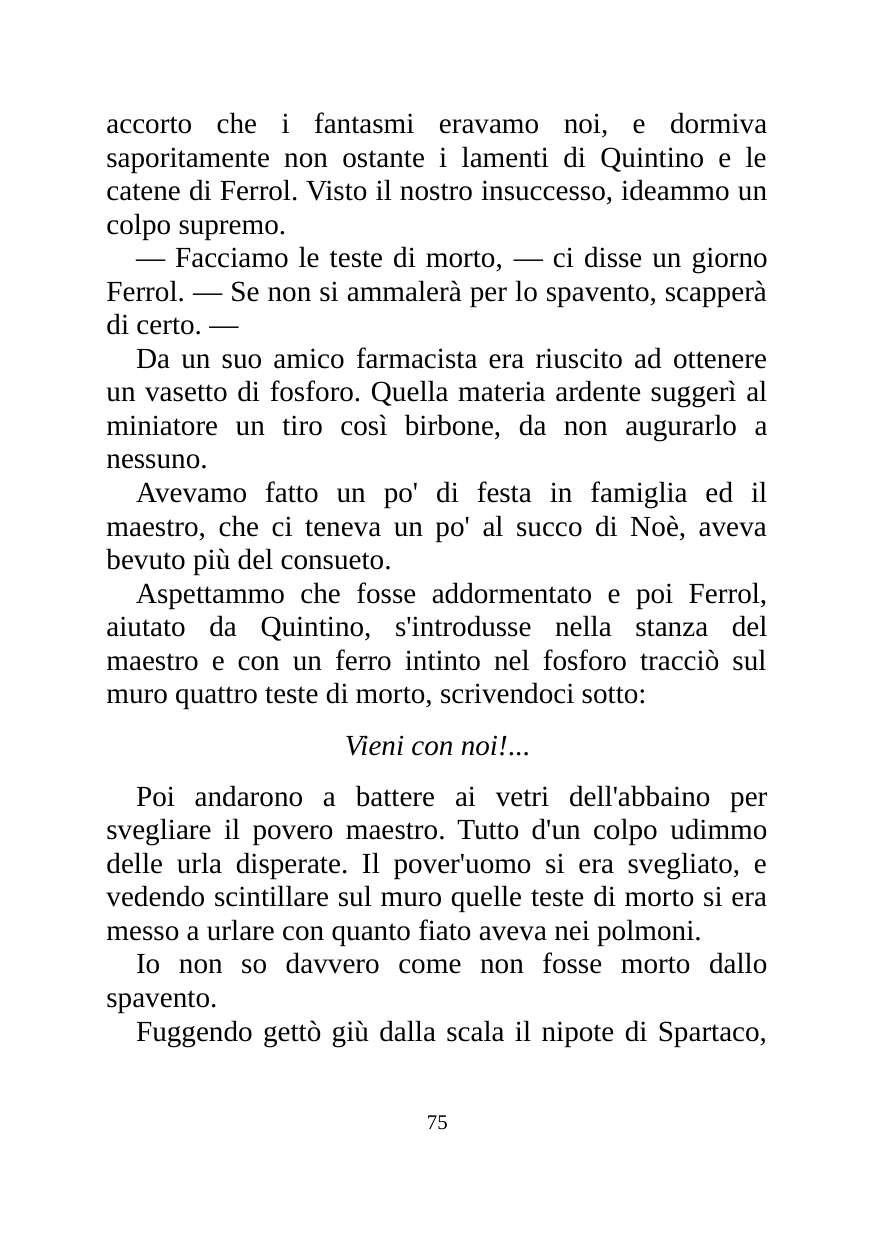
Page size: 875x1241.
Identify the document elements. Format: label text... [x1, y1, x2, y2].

text Io non so davvero come non fosse morto dallo spavento. [106, 947, 768, 1014]
text Avevamo fatto un po' di festa in famiglia ed il maestro, che ci teneva un po' al succo di Noè, aveva bevuto più del consueto. [106, 475, 768, 576]
text — Facciamo le teste di morto, — ci disse un giorno Ferrol. — Se non si ammalerà per lo spavento, scapperà di certo. — [106, 240, 768, 341]
text Poi andarono a battere ai vetri dell'abbaino per svegliare il povero maestro. Tutto d'un colpo udimmo delle urla disperate. Il pover'uomo si era svegliato, e vedendo scintillare sul muro quelle teste di morto si era messo a urlare con quanto fiato aveva nei polmoni. [106, 779, 768, 947]
text Fuggendo gettò giù dalla scala il nipote di Spartaco, [106, 1014, 768, 1047]
text accorto che i fantasmi eravamo noi, e dormiva saporitamente non ostante i lamenti di Quintino e le catene di Ferrol. Visto il nostro insuccesso, ideammo un colpo supremo. [106, 106, 768, 240]
text Aspettammo che fosse addormentato e poi Ferrol, aiutato da Quintino, s'introdusse nella stanza del maestro e con un ferro intinto nel fosforo tracciò sul muro quattro teste di morto, scrivendoci sotto: [106, 576, 768, 710]
text Da un suo amico farmacista era riuscito ad ottenere un vasetto di fosforo. Quella materia ardente suggerì al miniatore un tiro così birbone, da non augurarlo a nessuno. [106, 341, 768, 475]
text Vieni con noi!... [106, 728, 768, 761]
